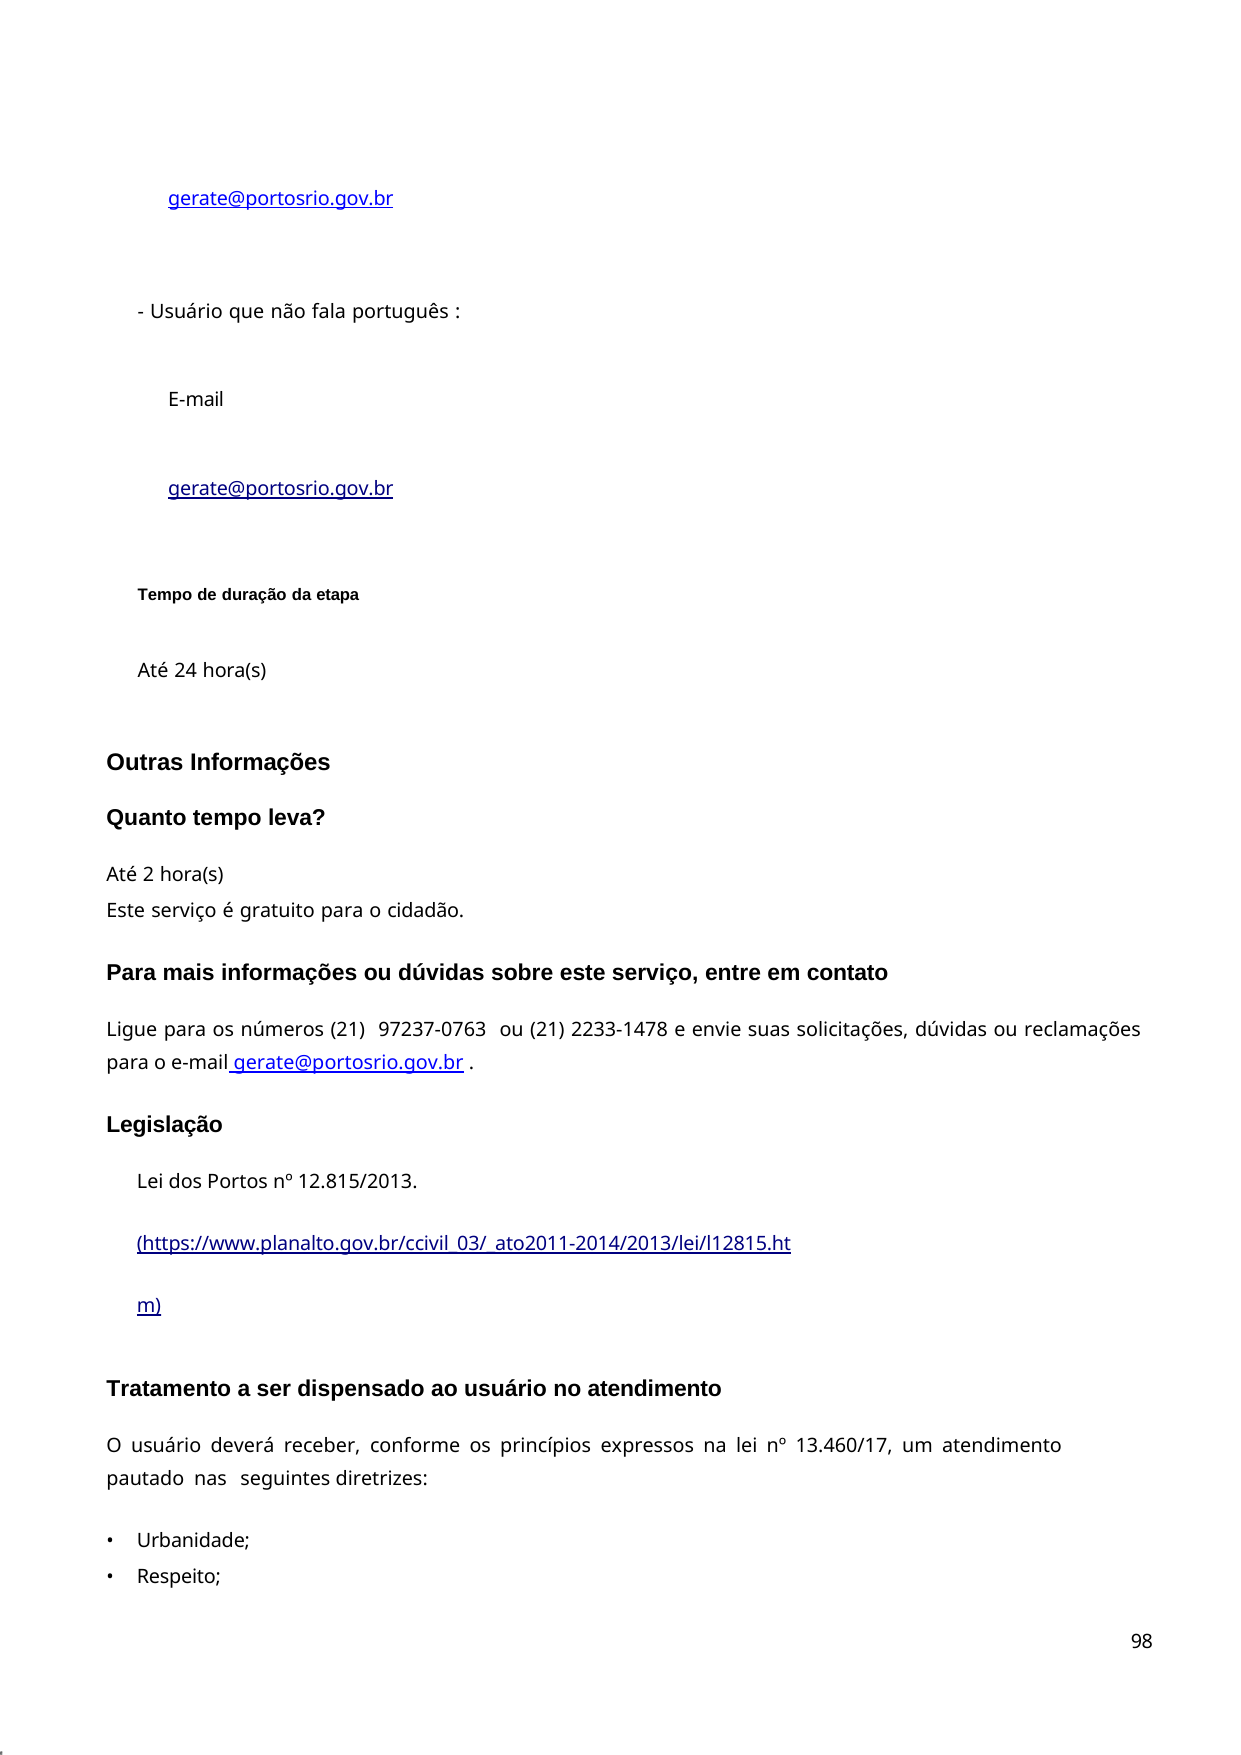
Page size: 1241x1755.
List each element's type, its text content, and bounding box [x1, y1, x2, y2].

list Respeito; [106, 1562, 1241, 1589]
text Lei dos Portos nº 12.815/2013. (https://www.planalto.gov.br/ccivil_03/_ato2011-2014/2013/lei/l12815.htm) [137, 1167, 804, 1318]
text O usuário deverá receber, conforme os princípios expressos na lei nº 13.460/17, um atendimento pautado nas seguintes diretrizes: [106, 1431, 1146, 1491]
text - Usuário que não fala português : [137, 297, 1241, 324]
subtitle Tratamento a ser dispensado ao usuário no atendimento [106, 1375, 1241, 1401]
text Tempo de duração da etapa [137, 584, 1241, 604]
text gerate@portosrio.gov.br [168, 474, 1241, 501]
text Até 24 hora(s) [137, 657, 1241, 684]
subtitle Quanto tempo leva? [106, 804, 1241, 830]
text gerate@portosrio.gov.br [168, 184, 1241, 211]
text Ligue para os números (21) 97237-0763 ou (21) 2233-1478 e envie suas solicitações, dúvidas ou reclamações para o e-mail gerate@portosrio.gov.br . [106, 1015, 1165, 1075]
text Este serviço é gratuito para o cidadão. [106, 897, 1241, 924]
text Até 2 hora(s) [106, 860, 1241, 887]
subtitle Legislação [106, 1111, 1241, 1137]
subtitle Outras Informações [106, 747, 1241, 775]
subtitle Para mais informações ou dúvidas sobre este serviço, entre em contato [106, 959, 1241, 985]
list Urbanidade; [106, 1526, 1241, 1553]
text E-mail [168, 386, 1241, 413]
